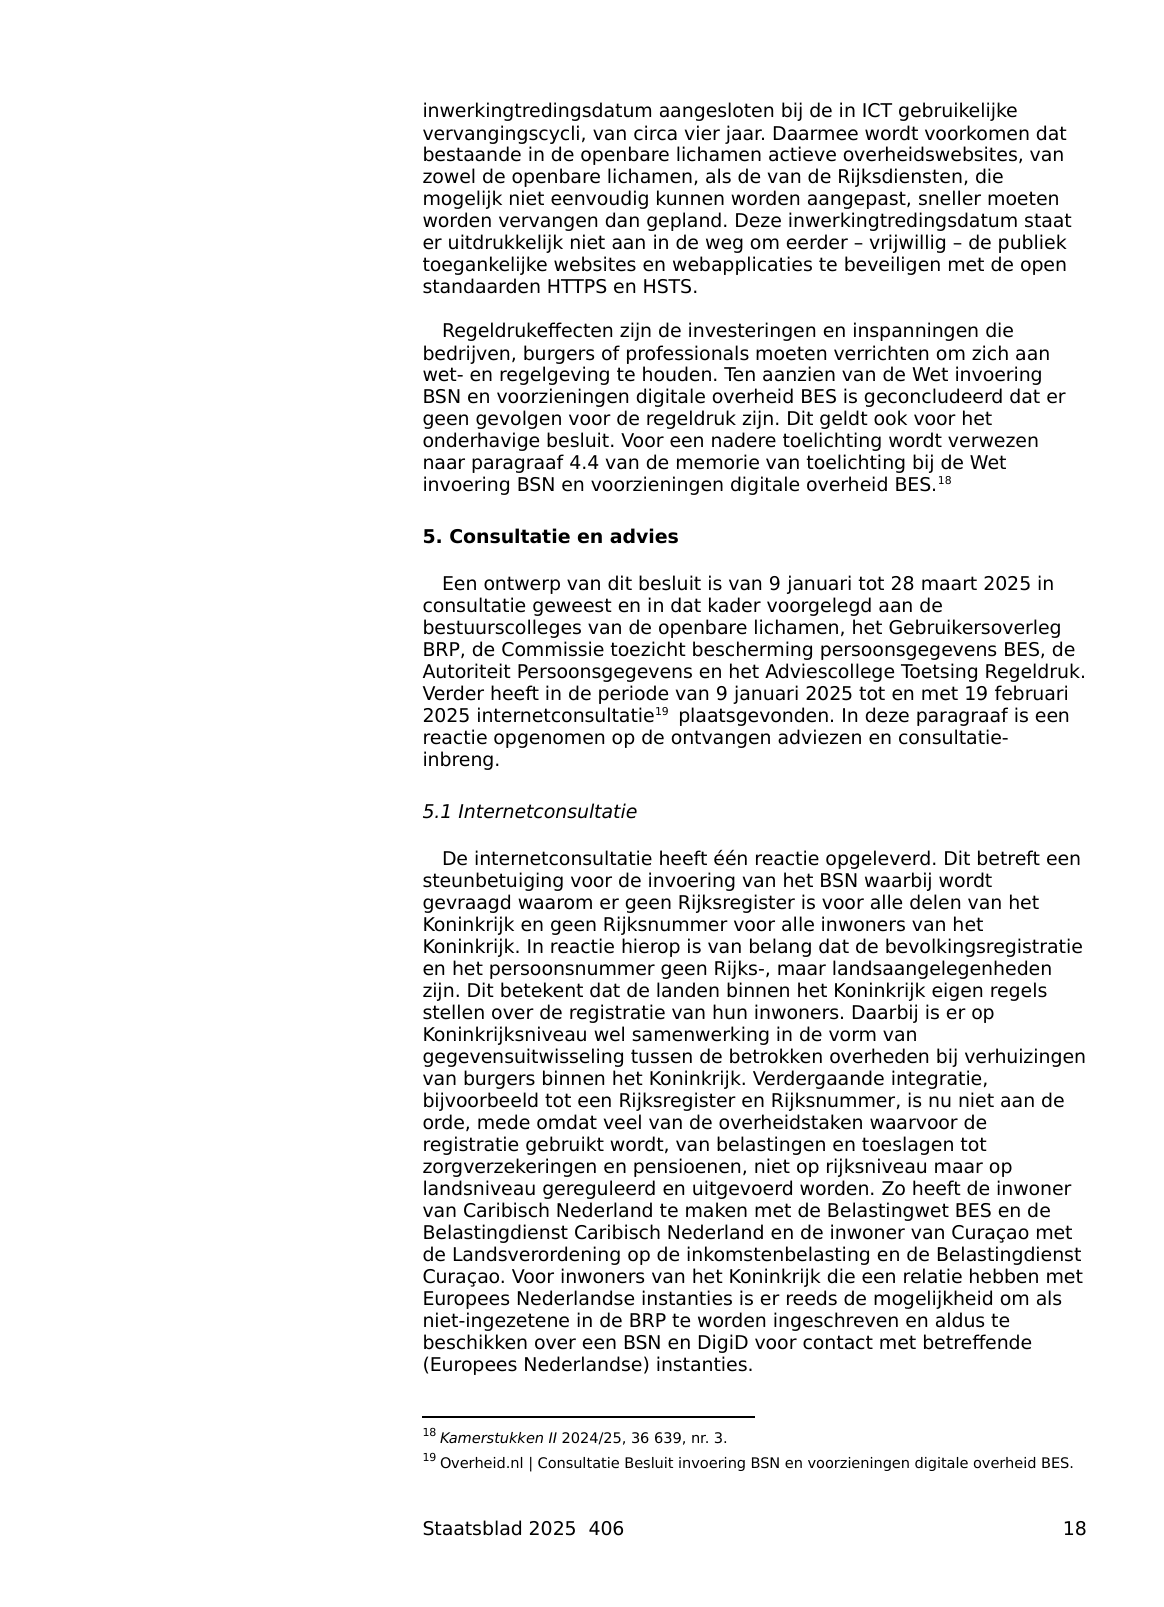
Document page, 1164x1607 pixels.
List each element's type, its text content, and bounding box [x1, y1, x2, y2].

text Kamerstukken II 2024/25, 36 639, nr. 3. [422, 1426, 1087, 1448]
text Overheid.nl | Consultatie Besluit invoering BSN en voorzieningen digitale overheid BES. [422, 1451, 1087, 1473]
text De internetconsultatie heeft één reactie opgeleverd. Dit betreft een steunbetuiging voor de invoering van het BSN waarbij wordt gevraagd waarom er geen Rijksregister is voor alle delen van het Koninkrijk en geen Rijksnummer voor alle inwoners van het Koninkrijk. In reactie hierop is van belang dat de bevolkingsregistratie en het persoonsnummer geen Rijks-, maar landsaangelegenheden zijn. Dit betekent dat de landen binnen het Koninkrijk eigen regels stellen over de registratie van hun inwoners. Daarbij is er op Koninkrijksniveau wel samenwerking in de vorm van gegevensuitwisseling tussen de betrokken overheden bij verhuizingen van burgers binnen het Koninkrijk. Verdergaande integratie, bijvoorbeeld tot een Rijksregister en Rijksnummer, is nu niet aan de orde, mede omdat veel van de overheidstaken waarvoor de registratie gebruikt wordt, van belastingen en toeslagen tot zorgverzekeringen en pensioenen, niet op rijksniveau maar op landsniveau gereguleerd en uitgevoerd worden. Zo heeft de inwoner van Caribisch Nederland te maken met de Belastingwet BES en de Belastingdienst Caribisch Nederland en de inwoner van Curaçao met de Landsverordening op de inkomstenbelasting en de Belastingdienst Curaçao. Voor inwoners van het Koninkrijk die een relatie hebben met Europees Nederlandse instanties is er reeds de mogelijkheid om als niet-ingezetene in de BRP te worden ingeschreven en aldus te beschikken over een BSN en DigiD voor contact met betreffende (Europees Nederlandse) instanties. [422, 848, 1087, 1376]
text Een ontwerp van dit besluit is van 9 januari tot 28 maart 2025 in consultatie geweest en in dat kader voorgelegd aan de bestuurscolleges van de openbare lichamen, het Gebruikersoverleg BRP, de Commissie toezicht bescherming persoonsgegevens BES, de Autoriteit Persoonsgegevens en het Adviescollege Toetsing Regeldruk. Verder heeft in de periode van 9 januari 2025 tot en met 19 februari 2025 internetconsultatie plaatsgevonden. In deze paragraaf is een reactie opgenomen op de ontvangen adviezen en consultatie-inbreng. [422, 573, 1087, 771]
subtitle 5.1 Internetconsultatie [422, 801, 1087, 823]
text Regeldrukeffecten zijn de investeringen en inspanningen die bedrijven, burgers of professionals moeten verrichten om zich aan wet- en regelgeving te houden. Ten aanzien van de Wet invoering BSN en voorzieningen digitale overheid BES is geconcludeerd dat er geen gevolgen voor de regeldruk zijn. Dit geldt ook voor het onderhavige besluit. Voor een nadere toelichting wordt verwezen naar paragraaf 4.4 van de memorie van toelichting bij de Wet invoering BSN en voorzieningen digitale overheid BES. [422, 320, 1087, 496]
text inwerkingtredingsdatum aangesloten bij de in ICT gebruikelijke vervangingscycli, van circa vier jaar. Daarmee wordt voorkomen dat bestaande in de openbare lichamen actieve overheidswebsites, van zowel de openbare lichamen, als de van de Rijksdiensten, die mogelijk niet eenvoudig kunnen worden aangepast, sneller moeten worden vervangen dan gepland. Deze inwerkingtredingsdatum staat er uitdrukkelijk niet aan in de weg om eerder – vrijwillig – de publiek toegankelijke websites en webapplicaties te beveiligen met de open standaarden HTTPS en HSTS. [422, 100, 1087, 298]
subtitle 5. Consultatie en advies [422, 526, 1087, 548]
